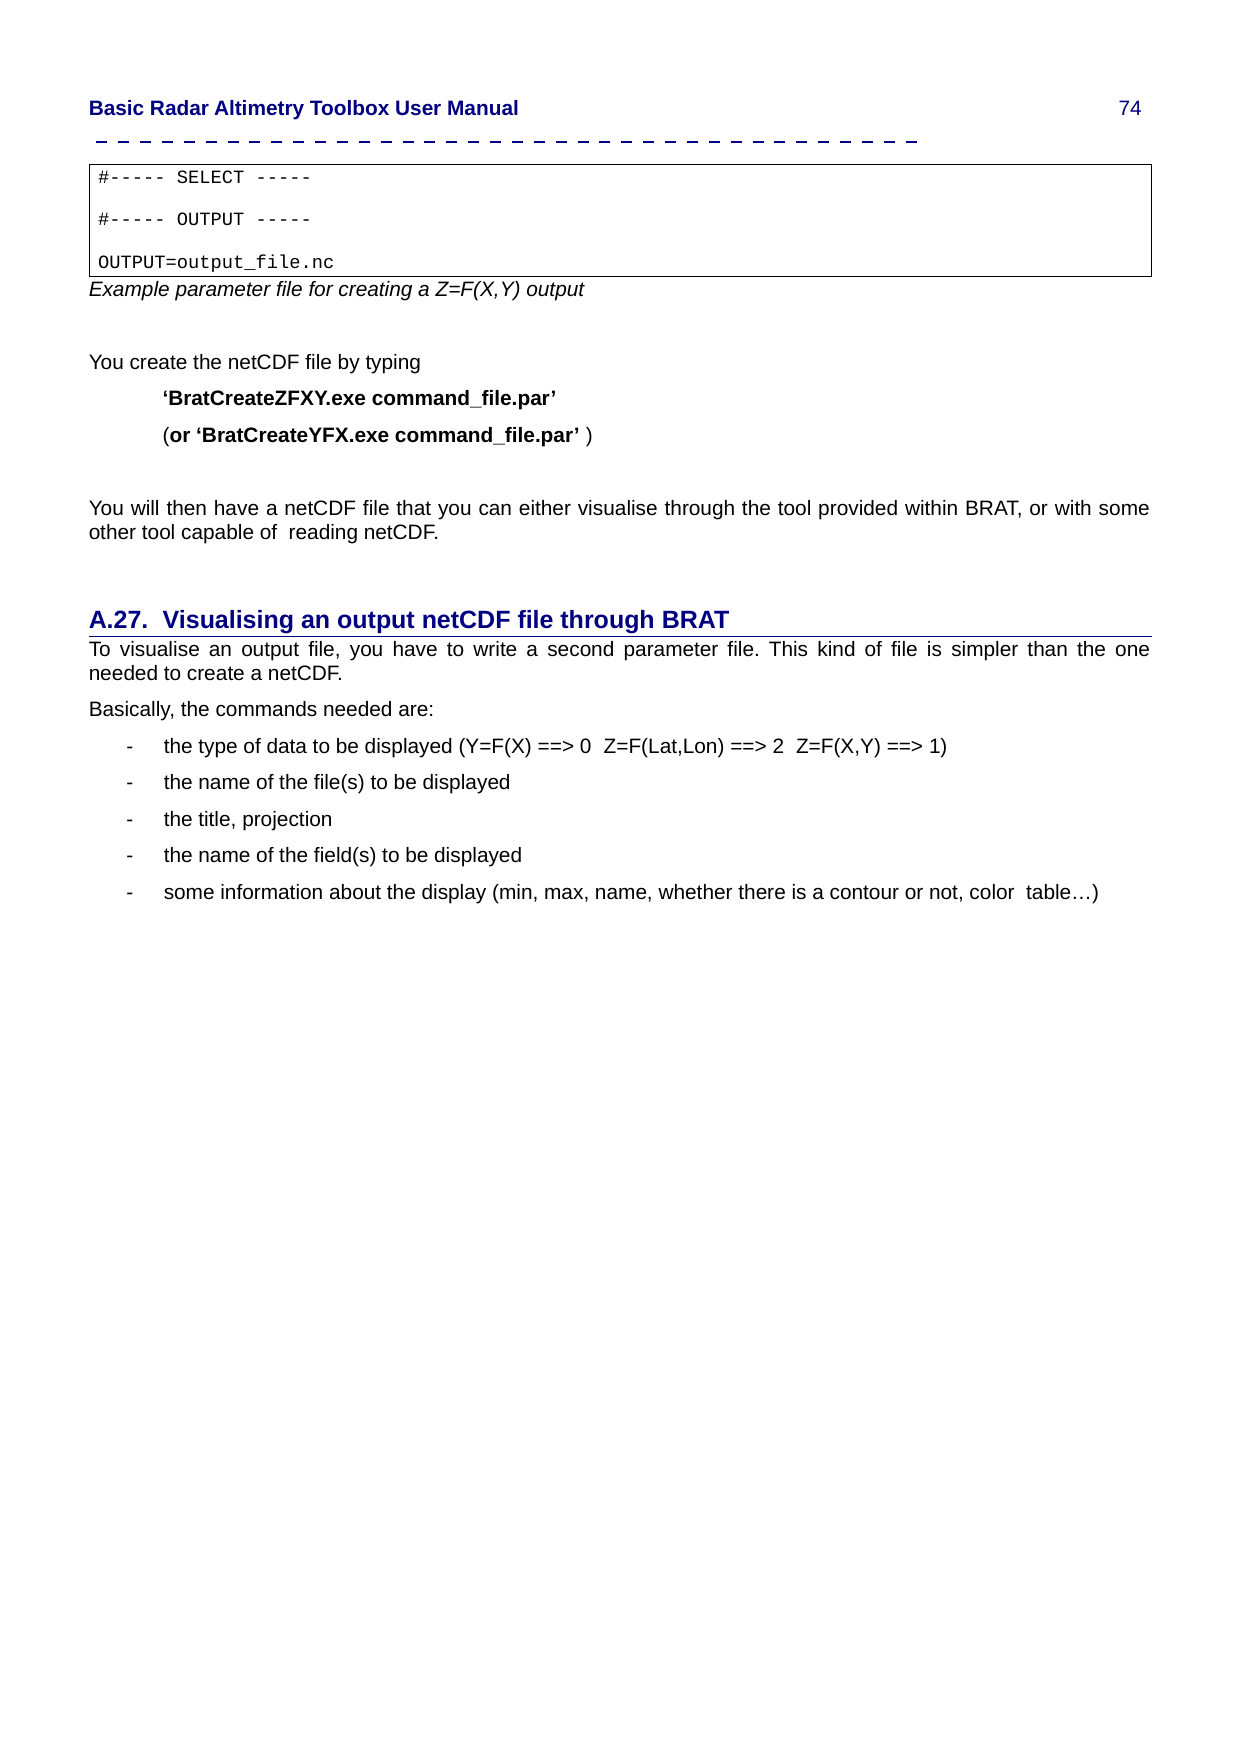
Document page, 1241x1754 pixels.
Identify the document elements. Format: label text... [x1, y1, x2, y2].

text Basically, the commands needed are: [88, 697, 1152, 721]
text OUTPUT=output_file.nc [90, 249, 1151, 276]
list the name of the file(s) to be displayed [126, 770, 1152, 794]
text To visualise an output file, you have to write a second parameter file. This kind of file is simpler than the one needed to create a netCDF. [88, 637, 1152, 685]
list the title, projection [126, 807, 1152, 831]
text Example parameter file for creating a Z=F(X,Y) output [88, 277, 1152, 301]
list the type of data to be displayed (Y=F(X) ==> 0 Z=F(Lat,Lon) ==> 2 Z=F(X,Y) ==> 1) [126, 734, 1152, 758]
text (or ‘BratCreateYFX.exe command_file.par’ ) [88, 423, 1152, 447]
list the name of the field(s) to be displayed [126, 843, 1152, 867]
text You will then have a netCDF file that you can either visualise through the tool provided within BRAT, or with some other tool capable of reading netCDF. [88, 496, 1152, 543]
list some information about the display (min, max, name, whether there is a contour or not, color table…) [126, 879, 1152, 903]
subtitle Visualising an output netCDF file through BRAT [88, 605, 1152, 637]
text You create the netCDF file by typing [88, 350, 1152, 374]
text ‘BratCreateZFXY.exe command_file.par’ [88, 386, 1152, 410]
text #----- SELECT ----- [90, 165, 1151, 189]
text #----- OUTPUT ----- [90, 207, 1151, 231]
